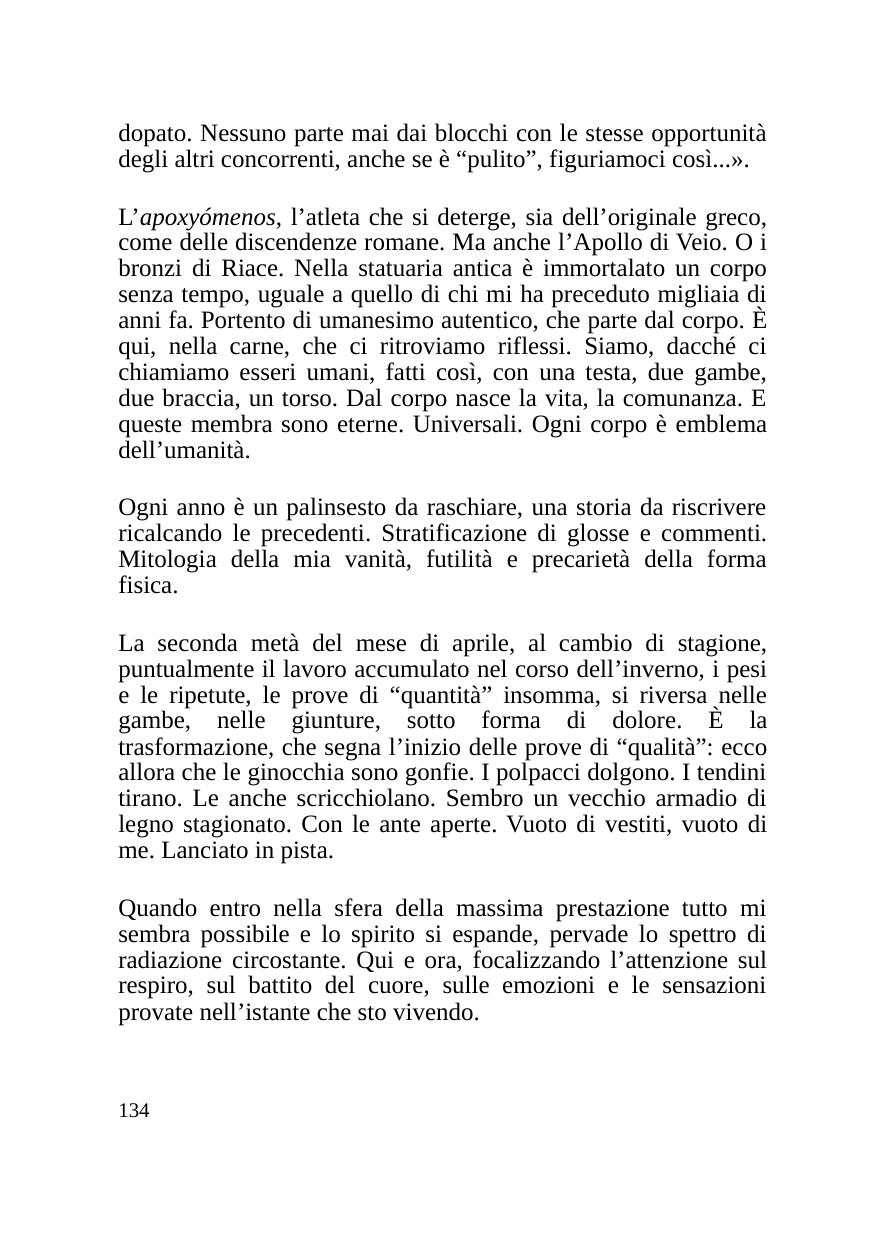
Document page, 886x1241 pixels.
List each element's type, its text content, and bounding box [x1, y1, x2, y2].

text Quando entro nella sfera della massima prestazione tutto mi sembra possibile e lo spirito si espande, pervade lo spettro di radiazione circostante. Qui e ora, focalizzando l’attenzione sul respiro, sul battito del cuore, sulle emozioni e le sensazioni provate nell’istante che sto vivendo. [118, 893, 768, 1025]
text Ogni anno è un palinsesto da raschiare, una storia da riscrivere ricalcando le precedenti. Stratificazione di glosse e commenti. Mitologia della mia vanità, futilità e precarietà della forma fisica. [118, 492, 768, 599]
text dopato. Nessuno parte mai dai blocchi con le stesse opportunità degli altri concorrenti, anche se è “pulito”, figuriamoci così...». [118, 118, 768, 173]
text La seconda metà del mese di aprile, al cambio di stagione, puntualmente il lavoro accumulato nel corso dell’inverno, i pesi e le ripetute, le prove di “quantità” insomma, si riversa nelle gambe, nelle giunture, sotto forma di dolore. È la trasformazione, che segna l’inizio delle prove di “qualità”: ecco allora che le ginocchia sono gonfie. I polpacci dolgono. I tendini tirano. Le anche scricchiolano. Sembro un vecchio armadio di legno stagionato. Con le ante aperte. Vuoto di vestiti, vuoto di me. Lanciato in pista. [118, 628, 768, 864]
text L’apoxyómenos, l’atleta che si deterge, sia dell’originale greco, come delle discendenze romane. Ma anche l’Apollo di Veio. O i bronzi di Riace. Nella statuaria antica è immortalato un corpo senza tempo, uguale a quello di chi mi ha preceduto migliaia di anni fa. Portento di umanesimo autentico, che parte dal corpo. È qui, nella carne, che ci ritroviamo riflessi. Siamo, dacché ci chiamiamo esseri umani, fatti così, con una testa, due gambe, due braccia, un torso. Dal corpo nasce la vita, la comunanza. E queste membra sono eterne. Universali. Ogni corpo è emblema dell’umanità. [118, 202, 768, 464]
